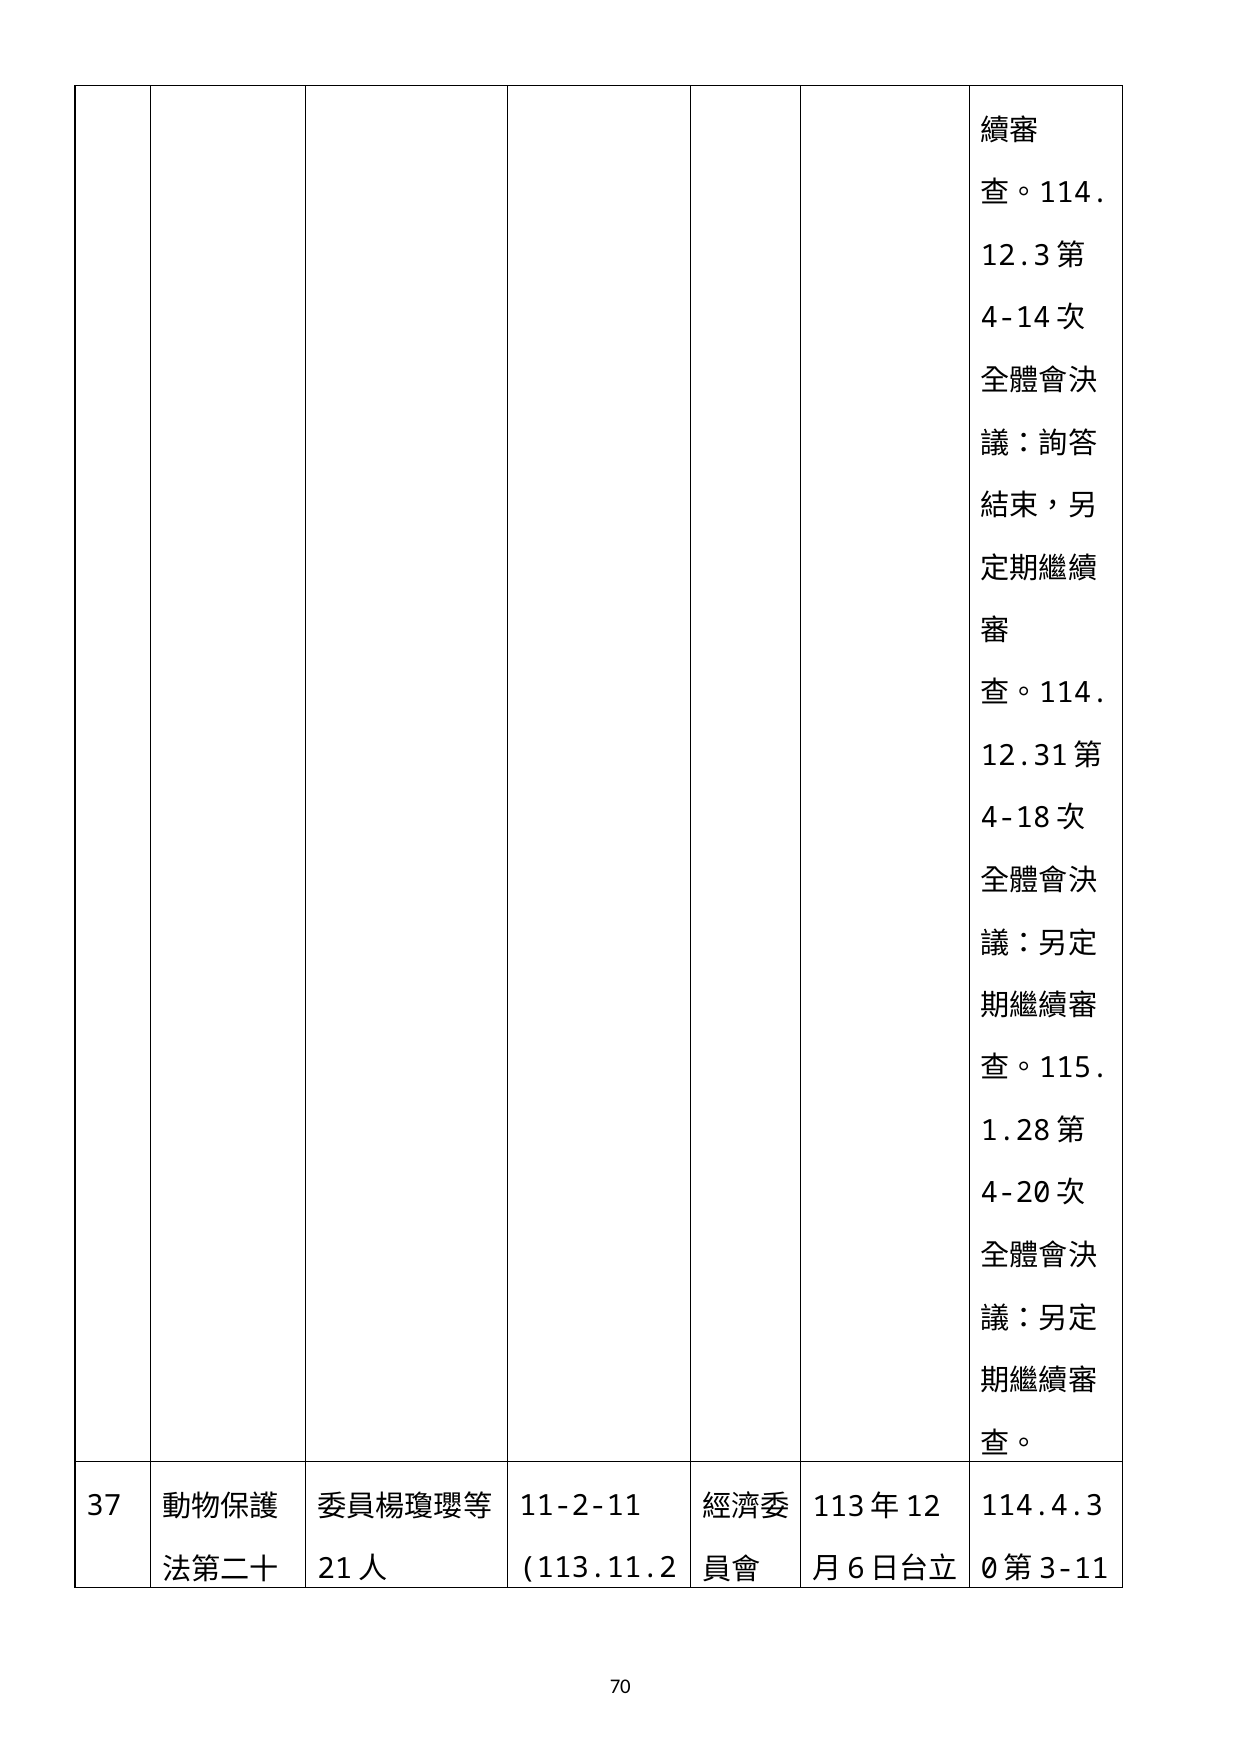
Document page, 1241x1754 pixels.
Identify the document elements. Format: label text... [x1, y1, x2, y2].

table_cell 委員楊瓊瓔等21人 [306, 1462, 507, 1587]
table_cell 114.4.30第3-11 [970, 1462, 1122, 1587]
table_cell 37 [76, 1462, 150, 1587]
table_cell [508, 86, 690, 1461]
table_cell [76, 86, 150, 1461]
table_cell 經濟委員會 [691, 1462, 800, 1587]
table_cell 動物保護法第二十 [151, 1462, 305, 1587]
table_cell [801, 86, 969, 1461]
table_cell 11-2-11 (113.11.2 [508, 1462, 690, 1587]
table_cell 113年12月6日台立 [801, 1462, 969, 1587]
table_cell 續審查。114.12.3第4-14次全體會決議：詢答結束，另定期繼續審查。114.12.31第4-18次全體會決議：另定期繼續審查。115.1.28第4-20次全體會決議：另定期繼續審查。 [970, 86, 1122, 1461]
table_cell [691, 86, 800, 1461]
table_cell [151, 86, 305, 1461]
table_cell [306, 86, 507, 1461]
